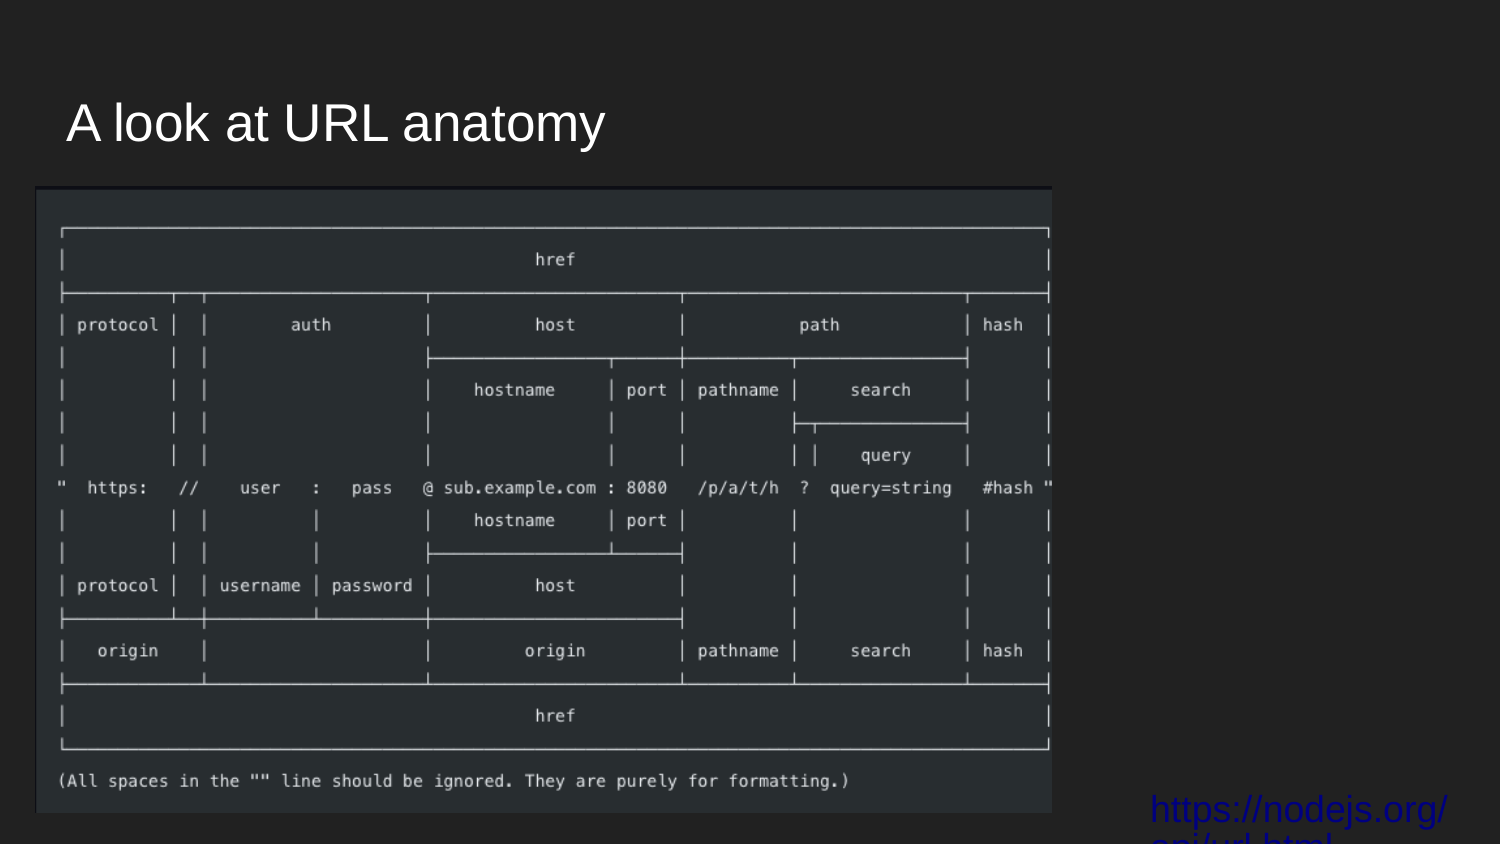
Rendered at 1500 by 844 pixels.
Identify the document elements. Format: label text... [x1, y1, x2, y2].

picture [35, 186, 1052, 814]
title A look at URL anatomy [51, 72, 1449, 167]
text_box https://nodejs.org/api/url.html [1135, 770, 1474, 844]
